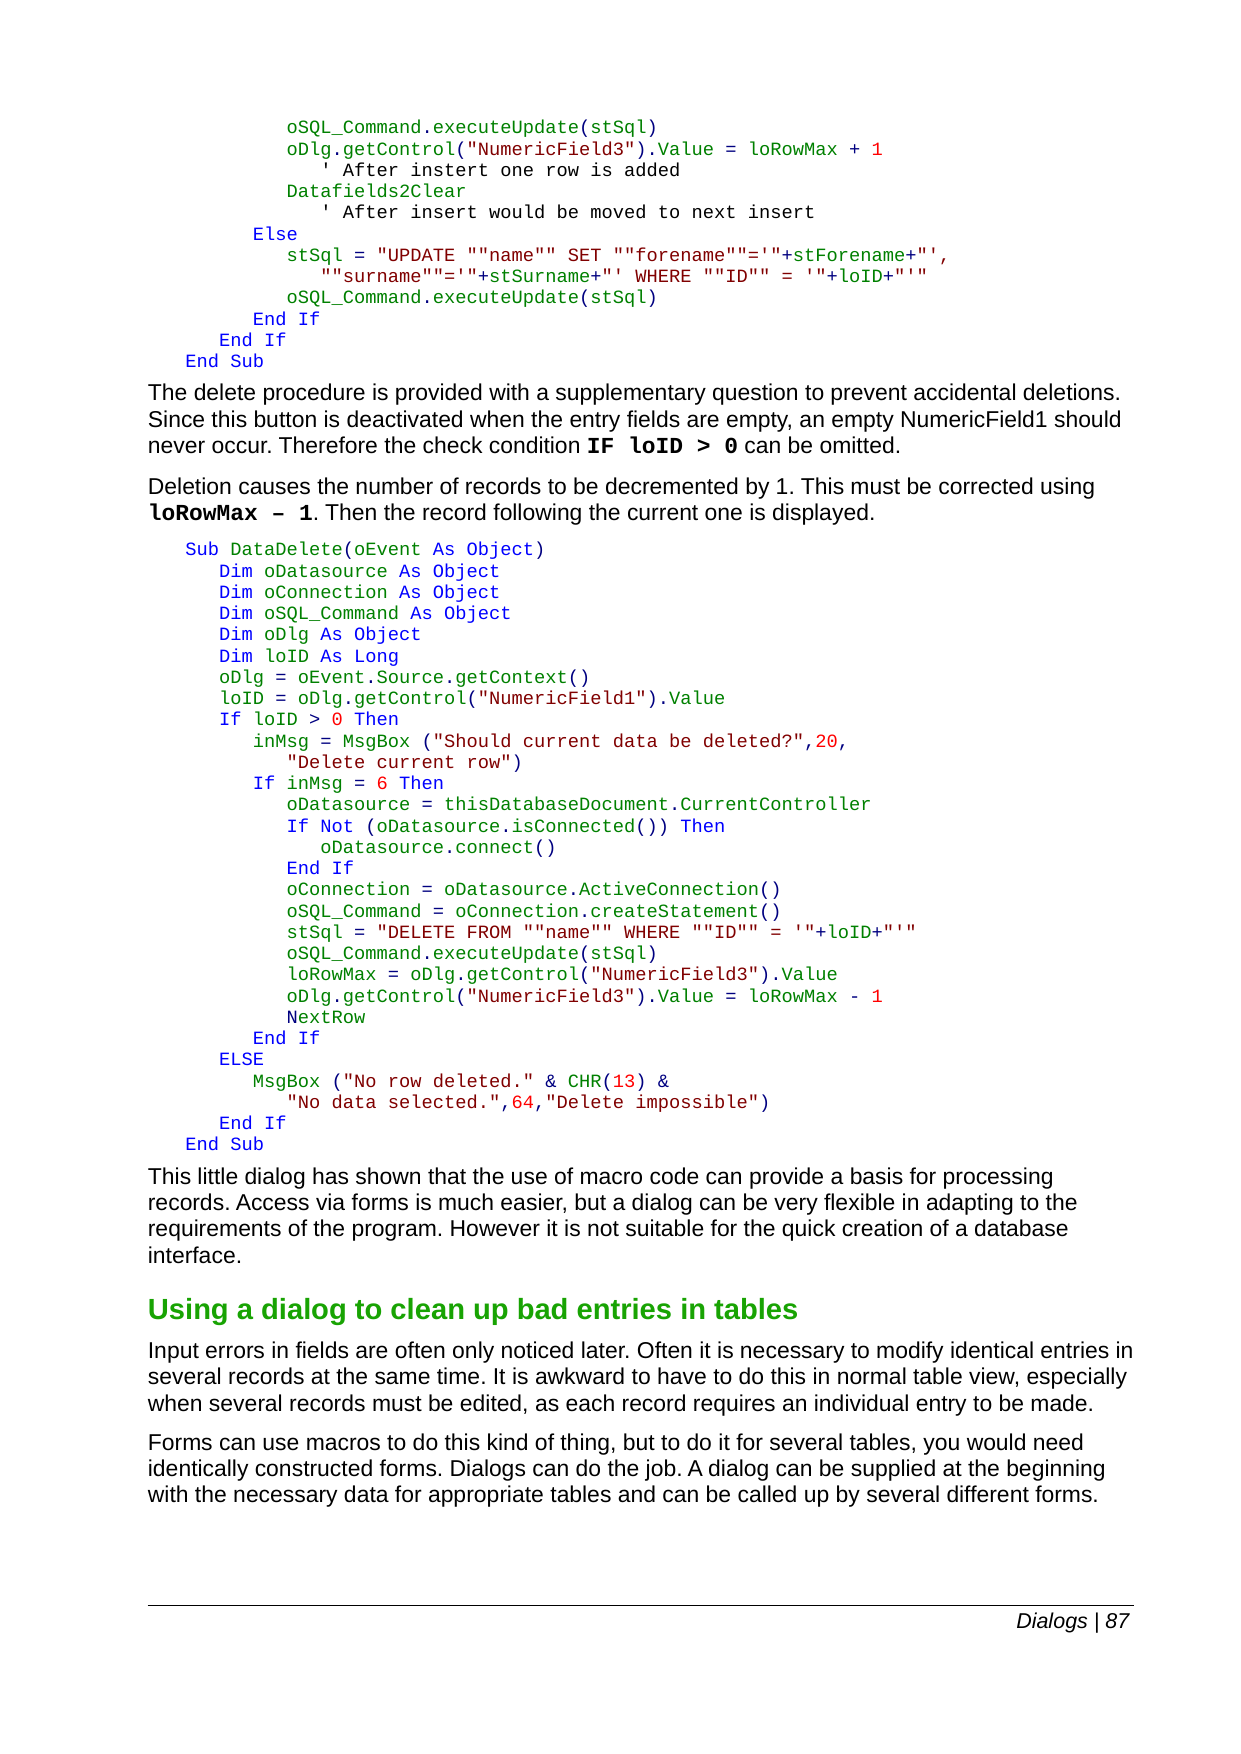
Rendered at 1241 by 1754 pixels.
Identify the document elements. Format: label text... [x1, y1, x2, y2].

text The delete procedure is provided with a supplementary question to prevent accidental deletions. Since this button is deactivated when the entry fields are empty, an empty NumericField1 should never occur. Therefore the check condition IF loID > 0 can be omitted. [148, 379, 1134, 460]
text Deletion causes the number of records to be decremented by 1. This must be corrected using loRowMax – 1. Then the record following the current one is displayed. [148, 473, 1134, 528]
text Forms can use macros to do this kind of thing, but to do it for several tables, you would need identically constructed forms. Dialogs can do the job. A dialog can be supplied at the beginning with the necessary data for appropriate tables and can be called up by several different forms. [148, 1428, 1134, 1508]
text oDlg.getControl("NumericField3").Value = loRowMax + 1 ' After instert one row is added [185, 139, 1134, 182]
text MsgBox ("No row deleted." & CHR(13) & "No data selected.",64,"Delete impossible") [185, 1071, 1134, 1114]
text This little dialog has shown that the use of macro code can provide a basis for processing records. Access via forms is much easier, but a dialog can be very flexible in adapting to the requirements of the program. However it is not suitable for the quick creation of a database interface. [148, 1163, 1134, 1268]
text Dim oConnection As Object [185, 583, 1134, 604]
text oConnection = oDatasource.ActiveConnection() [185, 880, 1134, 901]
text End Sub [185, 1135, 1134, 1156]
text stSql = "UPDATE ""name"" SET ""forename""='"+stForename+"', ""surname""='"+stSurname+"' WHERE ""ID"" = '"+loID+"'" [185, 246, 1134, 288]
text End Sub [185, 352, 1134, 373]
text Sub DataDelete(oEvent As Object) [185, 540, 1134, 561]
text loID = oDlg.getControl("NumericField1").Value [185, 689, 1134, 710]
text Dim oDlg As Object [185, 625, 1134, 646]
text oSQL_Command.executeUpdate(stSql) [185, 118, 1134, 139]
text inMsg = MsgBox ("Should current data be deleted?",20, "Delete current row") [185, 731, 1134, 774]
text oDlg = oEvent.Source.getContext() [185, 668, 1134, 689]
text oDlg.getControl("NumericField3").Value = loRowMax - 1 [185, 986, 1134, 1008]
text Dim oSQL_Command As Object [185, 604, 1134, 625]
text If loID > 0 Then [185, 710, 1134, 731]
text Datafields2Clear ' After insert would be moved to next insert [185, 182, 1134, 224]
text oSQL_Command.executeUpdate(stSql) [185, 944, 1134, 965]
text loRowMax = oDlg.getControl("NumericField3").Value [185, 965, 1134, 986]
text If Not (oDatasource.isConnected()) Then [185, 816, 1134, 838]
text oSQL_Command.executeUpdate(stSql) [185, 288, 1134, 309]
text End If [185, 309, 1134, 331]
text If inMsg = 6 Then [185, 774, 1134, 795]
text stSql = "DELETE FROM ""name"" WHERE ""ID"" = '"+loID+"'" [185, 923, 1134, 944]
text oDatasource = thisDatabaseDocument.CurrentController [185, 795, 1134, 816]
text End If [185, 1029, 1134, 1050]
text oSQL_Command = oConnection.createStatement() [185, 901, 1134, 923]
text End If [185, 859, 1134, 880]
text NextRow [185, 1008, 1134, 1029]
text oDatasource.connect() [185, 838, 1134, 859]
text Input errors in fields are often only noticed later. Often it is necessary to modify identical entries in several records at the same time. It is awkward to have to do this in normal table view, especially when several records must be edited, as each record requires an individual entry to be made. [148, 1337, 1134, 1416]
text Dim loID As Long [185, 646, 1134, 668]
text ELSE [185, 1050, 1134, 1071]
text End If [185, 1114, 1134, 1135]
text End If [185, 331, 1134, 352]
text Else [185, 224, 1134, 246]
text Dim oDatasource As Object [185, 561, 1134, 583]
subtitle Using a dialog to clean up bad entries in tables [148, 1292, 1134, 1325]
